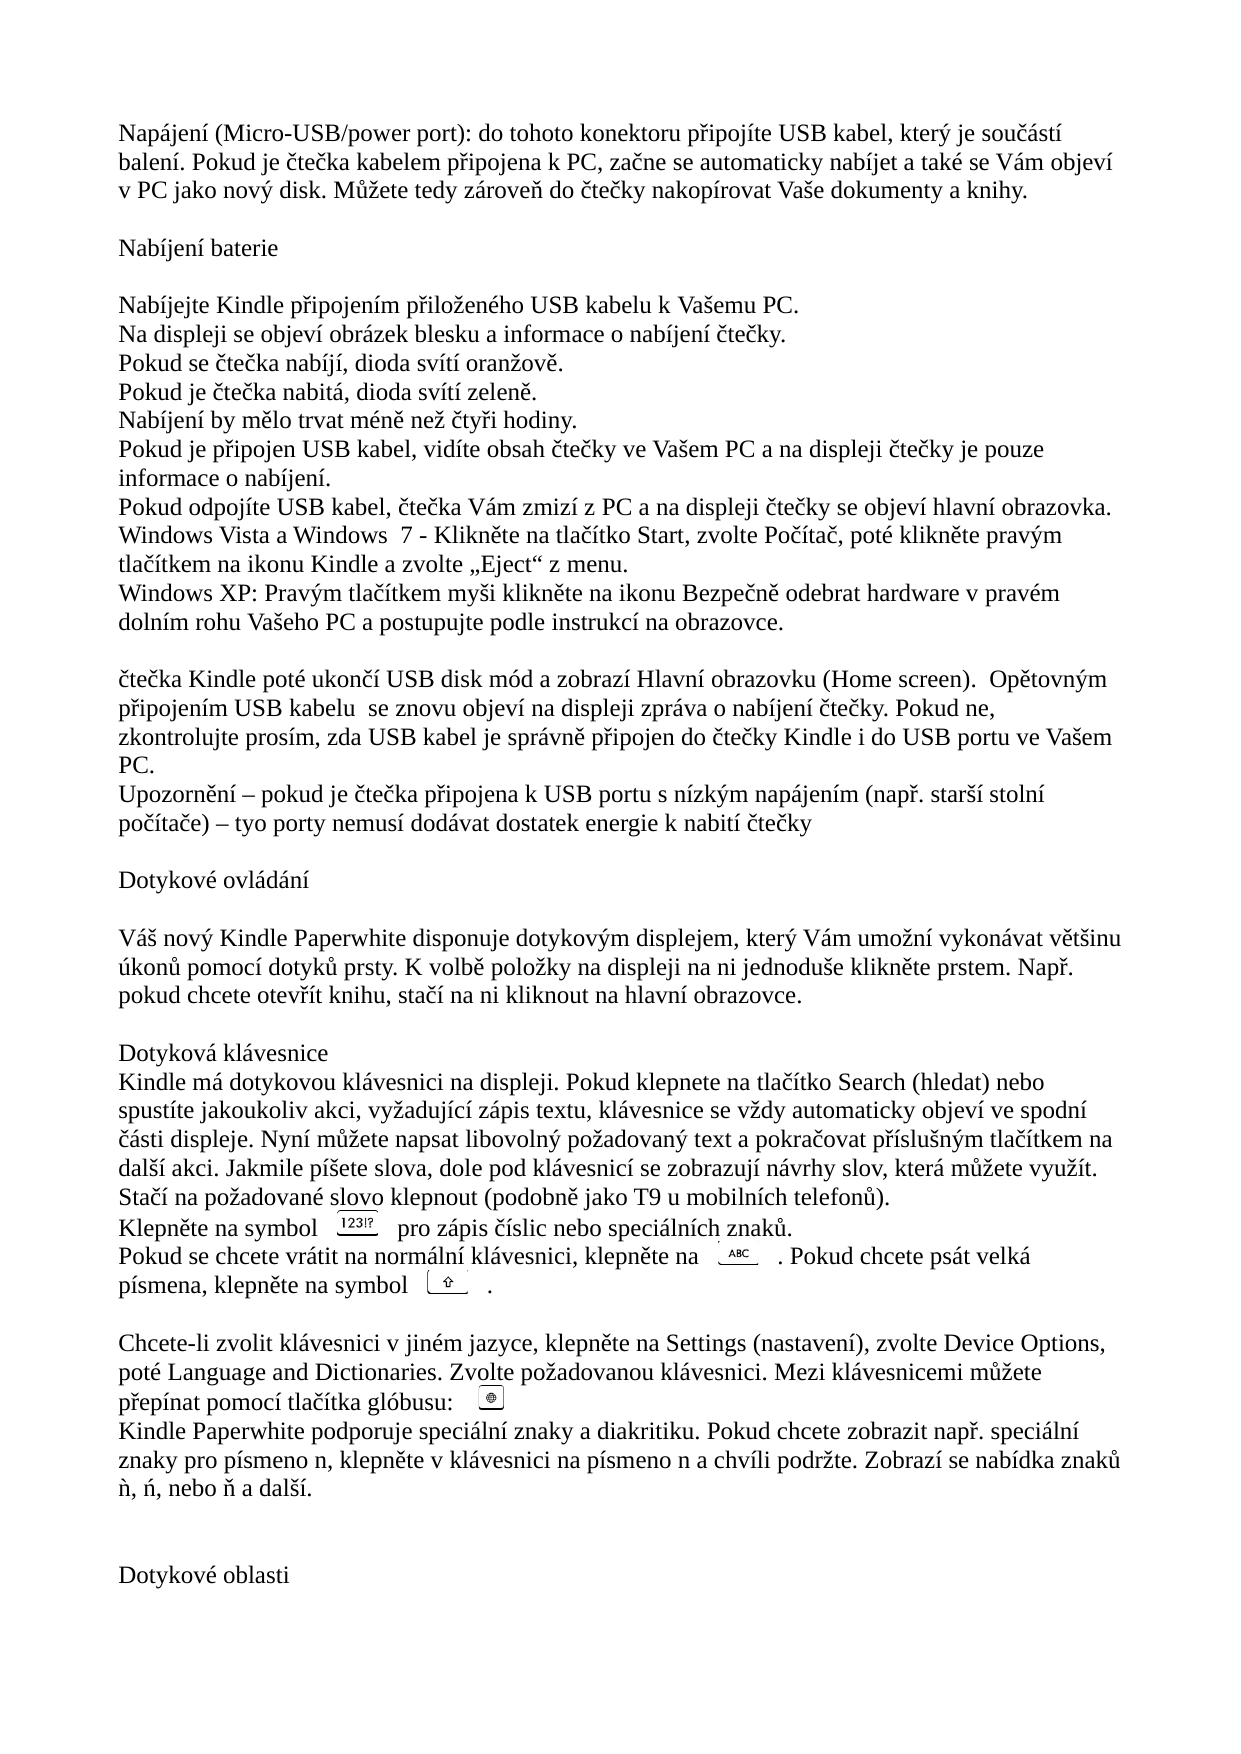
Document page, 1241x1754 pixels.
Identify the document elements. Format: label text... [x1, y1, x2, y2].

text Na displeji se objeví obrázek blesku a informace o nabíjení čtečky. [118, 319, 1122, 348]
picture [718, 1241, 759, 1265]
picture [337, 1210, 378, 1236]
text Napájení (Micro-USB/power port): do tohoto konektoru připojíte USB kabel, který je součástí balení. Pokud je čtečka kabelem připojena k PC, začne se automaticky nabíjet a také se Vám objeví v PC jako nový disk. Můžete tedy zároveň do čtečky nakopírovat Vaše dokumenty a knihy. [118, 118, 1122, 204]
text Pokud odpojíte USB kabel, čtečka Vám zmizí z PC a na displeji čtečky se objeví hlavní obrazovka. [118, 492, 1122, 521]
text Windows XP: Pravým tlačítkem myši klikněte na ikonu Bezpečně odebrat hardware v pravém dolním rohu Vašeho PC a postupujte podle instrukcí na obrazovce. [118, 578, 1122, 636]
text Windows Vista a Windows 7 - Klikněte na tlačítko Start, zvolte Počítač, poté klikněte pravým tlačítkem na ikonu Kindle a zvolte „Eject“ z menu. [118, 521, 1122, 578]
text Upozornění – pokud je čtečka připojena k USB portu s nízkým napájením (např. starší stolní počítače) – tyo porty nemusí dodávat dostatek energie k nabití čtečky [118, 779, 1122, 837]
picture [427, 1270, 468, 1294]
text Nabíjení baterie [118, 233, 1122, 262]
text Dotykové ovládání [118, 866, 1122, 894]
text Nabíjejte Kindle připojením přiloženého USB kabelu k Vašemu PC. [118, 291, 1122, 319]
text Kindle Paperwhite podporuje speciální znaky a diakritiku. Pokud chcete zobrazit např. speciální znaky pro písmeno n, klepněte v klávesnici na písmeno n a chvíli podržte. Zobrazí se nabídka znaků ǹ, ń, nebo ň a další. [118, 1416, 1122, 1502]
text Dotyková klávesnice [118, 1038, 1122, 1067]
text Váš nový Kindle Paperwhite disponuje dotykovým displejem, který Vám umožní vykonávat většinu úkonů pomocí dotyků prsty. K volbě položky na displeji na ni jednoduše klikněte prstem. Např. pokud chcete otevřít knihu, stačí na ni kliknout na hlavní obrazovce. [118, 923, 1122, 1009]
picture [478, 1385, 504, 1411]
text Pokud je připojen USB kabel, vidíte obsah čtečky ve Vašem PC a na displeji čtečky je pouze informace o nabíjení. [118, 434, 1122, 492]
text Pokud je čtečka nabitá, dioda svítí zeleně. [118, 377, 1122, 406]
text Pokud se chcete vrátit na normální klávesnici, klepněte na. Pokud chcete psát velká písmena, klepněte na symbol. [118, 1241, 1122, 1299]
text Chcete-li zvolit klávesnici v jiném jazyce, klepněte na Settings (nastavení), zvolte Device Options, poté Language and Dictionaries. Zvolte požadovanou klávesnici. Mezi klávesnicemi můžete přepínat pomocí tlačítka glóbusu: [118, 1328, 1122, 1416]
text Nabíjení by mělo trvat méně než čtyři hodiny. [118, 406, 1122, 434]
text čtečka Kindle poté ukončí USB disk mód a zobrazí Hlavní obrazovku (Home screen). Opětovným připojením USB kabelu se znovu objeví na displeji zpráva o nabíjení čtečky. Pokud ne, zkontrolujte prosím, zda USB kabel je správně připojen do čtečky Kindle i do USB portu ve Vašem PC. [118, 664, 1122, 779]
text Kindle má dotykovou klávesnici na displeji. Pokud klepnete na tlačítko Search (hledat) nebo spustíte jakoukoliv akci, vyžadující zápis textu, klávesnice se vždy automaticky objeví ve spodní části displeje. Nyní můžete napsat libovolný požadovaný text a pokračovat příslušným tlačítkem na další akci. Jakmile píšete slova, dole pod klávesnicí se zobrazují návrhy slov, která můžete využít. Stačí na požadované slovo klepnout (podobně jako T9 u mobilních telefonů). [118, 1067, 1122, 1211]
text Klepněte na symbolpro zápis číslic nebo speciálních znaků. [118, 1211, 1122, 1241]
text Dotykové oblasti [118, 1560, 1122, 1588]
text Pokud se čtečka nabíjí, dioda svítí oranžově. [118, 348, 1122, 377]
